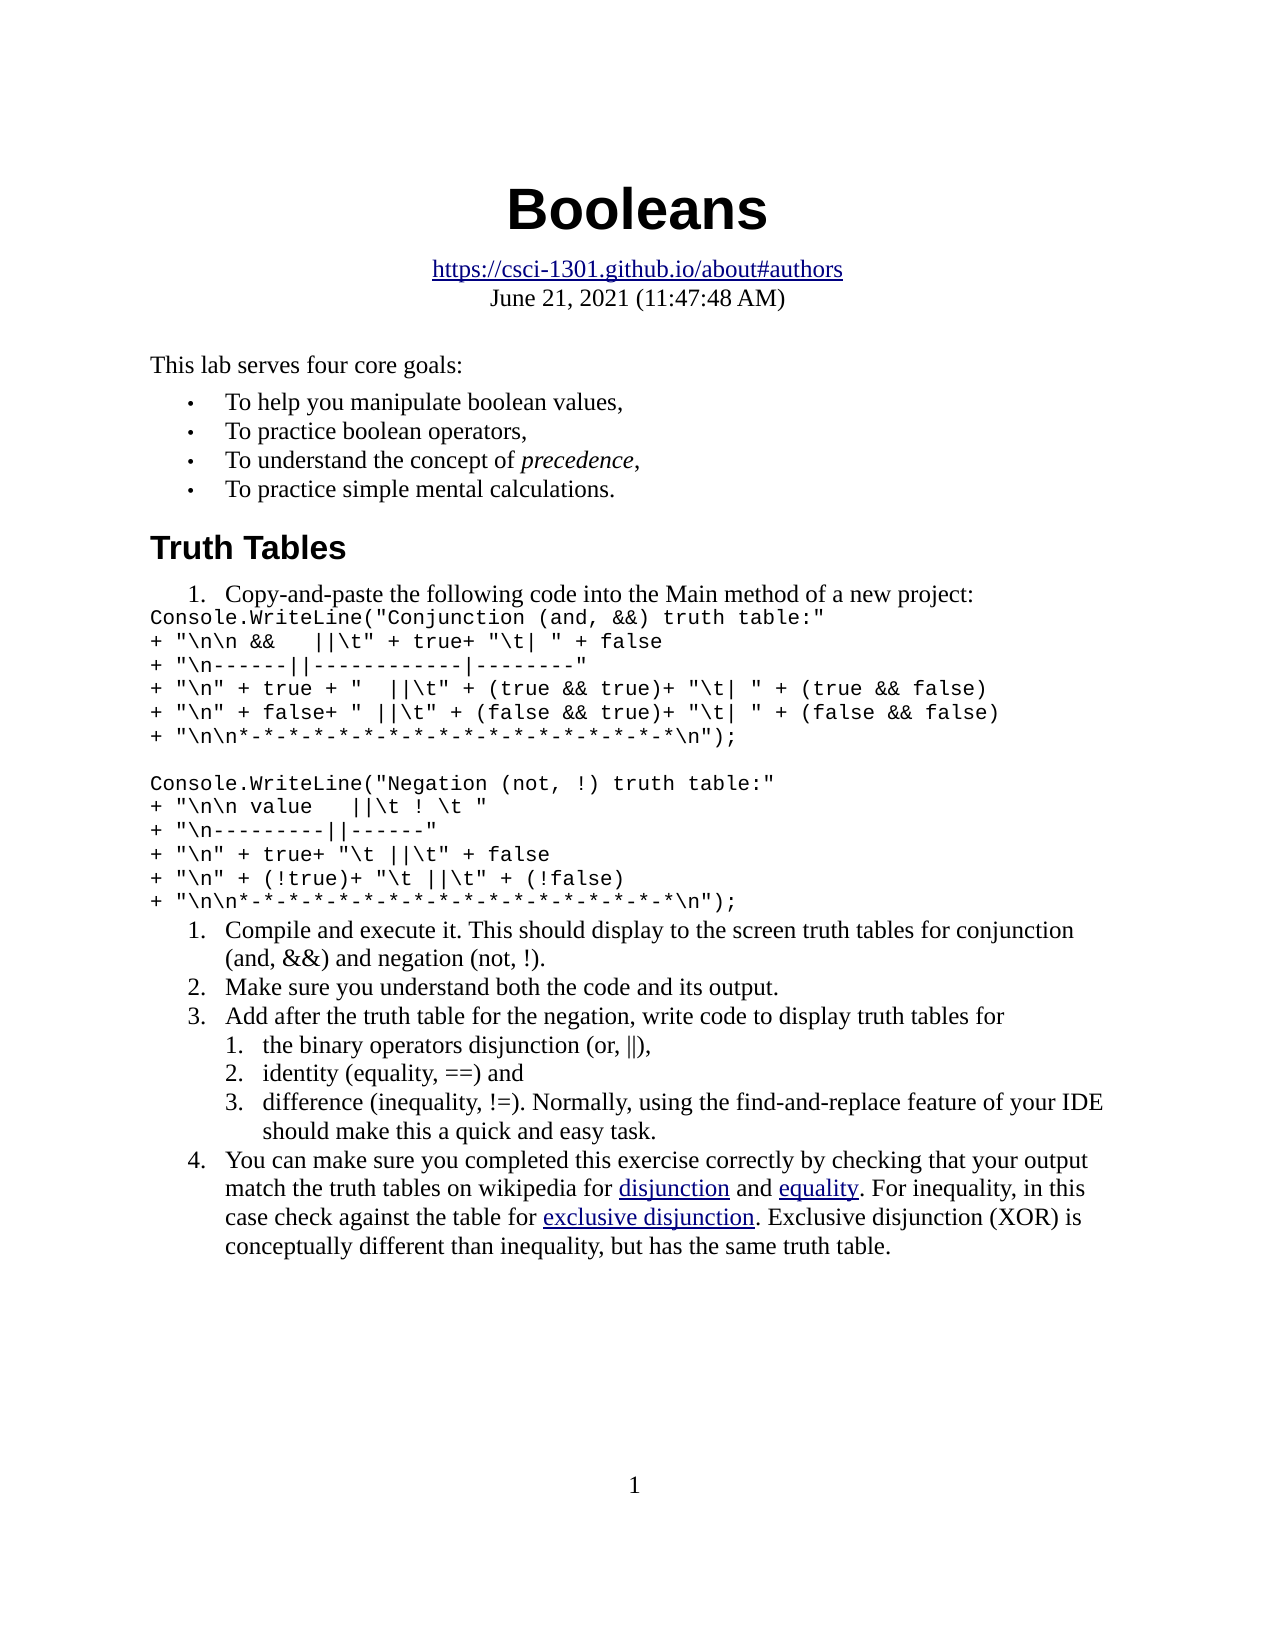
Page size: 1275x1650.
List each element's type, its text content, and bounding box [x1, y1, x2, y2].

text Console.WriteLine("Negation (not, !) truth table:" [150, 773, 1125, 797]
text https://csci-1301.github.io/about#authors [150, 254, 1125, 283]
list identity (equality, ==) and [225, 1058, 1125, 1087]
list Add after the truth table for the negation, write code to display truth tables for [187, 1001, 1125, 1030]
text + "\n---------||------" [150, 820, 1125, 844]
text Console.WriteLine("Conjunction (and, &&) truth table:" [150, 607, 1125, 631]
list You can make sure you completed this exercise correctly by checking that your output match the truth tables on wikipedia for disjunction and equality. For inequality, in this case check against the table for exclusive disjunction. Exclusive disjunction (XOR) is conceptually different than inequality, but has the same truth table. [187, 1145, 1125, 1260]
title Booleans [150, 175, 1125, 242]
list To help you manipulate boolean values, [187, 387, 1125, 416]
list difference (inequality, !=). Normally, using the find-and-replace feature of your IDE should make this a quick and easy task. [225, 1087, 1125, 1145]
text + "\n" + true + " ||\t" + (true && true)+ "\t| " + (true && false) [150, 678, 1125, 702]
text This lab serves four core goals: [150, 350, 1125, 378]
list Compile and execute it. This should display to the screen truth tables for conjunction (and, &&) and negation (not, !). [187, 915, 1125, 972]
text + "\n\n*-*-*-*-*-*-*-*-*-*-*-*-*-*-*-*-*-*\n"); [150, 891, 1125, 915]
text + "\n" + false+ " ||\t" + (false && true)+ "\t| " + (false && false) [150, 702, 1125, 726]
text + "\n" + true+ "\t ||\t" + false [150, 844, 1125, 867]
list To practice simple mental calculations. [187, 474, 1125, 502]
subtitle Truth Tables [150, 527, 1125, 566]
text + "\n\n*-*-*-*-*-*-*-*-*-*-*-*-*-*-*-*-*-*\n"); [150, 726, 1125, 749]
list the binary operators disjunction (or, ||), [225, 1030, 1125, 1058]
list Make sure you understand both the code and its output. [187, 972, 1125, 1001]
text + "\n\n value ||\t ! \t " [150, 797, 1125, 820]
list To practice boolean operators, [187, 416, 1125, 445]
text June 21, 2021 (11:47:48 AM) [150, 283, 1125, 312]
text + "\n\n && ||\t" + true+ "\t| " + false [150, 631, 1125, 655]
text + "\n------||------------|--------" [150, 655, 1125, 678]
text + "\n" + (!true)+ "\t ||\t" + (!false) [150, 867, 1125, 891]
list Copy-and-paste the following code into the Main method of a new project: [187, 579, 1125, 607]
list To understand the concept of precedence, [187, 445, 1125, 474]
